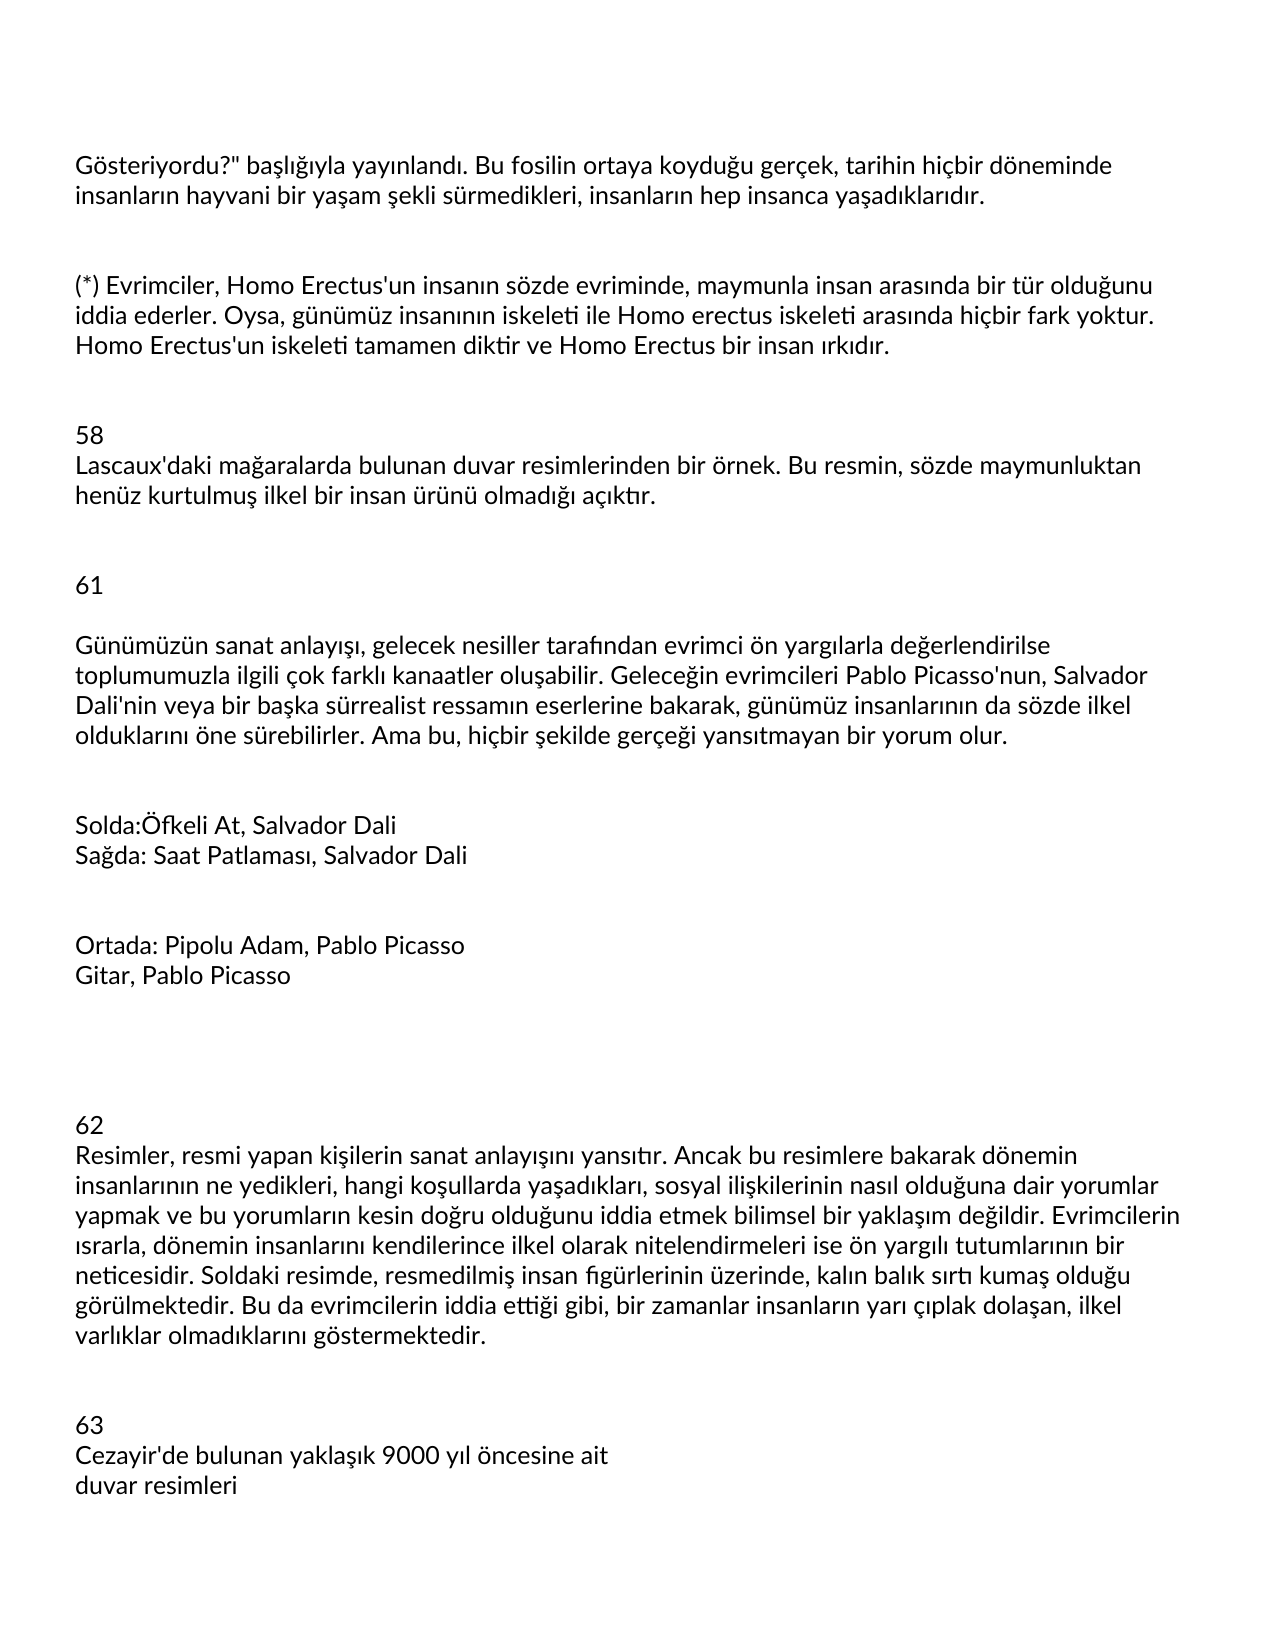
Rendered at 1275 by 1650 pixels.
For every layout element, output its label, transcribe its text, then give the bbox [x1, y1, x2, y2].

text 62 [75, 1110, 1200, 1140]
text 61 [75, 570, 1200, 600]
text Gösteriyordu?" başlığıyla yayınlandı. Bu fosilin ortaya koyduğu gerçek, tarihin hiçbir döneminde insanların hayvani bir yaşam şekli sürmedikleri, insanların hep insanca yaşadıklarıdır. [75, 150, 1200, 210]
text duvar resimleri [75, 1470, 1200, 1500]
text Solda:Öfkeli At, Salvador Dali [75, 810, 1200, 840]
text Resimler, resmi yapan kişilerin sanat anlayışını yansıtır. Ancak bu resimlere bakarak dönemin insanlarının ne yedikleri, hangi koşullarda yaşadıkları, sosyal ilişkilerinin nasıl olduğuna dair yorumlar yapmak ve bu yorumların kesin doğru olduğunu iddia etmek bilimsel bir yaklaşım değildir. Evrimcilerin ısrarla, dönemin insanlarını kendilerince ilkel olarak nitelendirmeleri ise ön yargılı tutumlarının bir neticesidir. Soldaki resimde, resmedilmiş insan figürlerinin üzerinde, kalın balık sırtı kumaş olduğu görülmektedir. Bu da evrimcilerin iddia ettiği gibi, bir zamanlar insanların yarı çıplak dolaşan, ilkel varlıklar olmadıklarını göstermektedir. [75, 1140, 1200, 1350]
text Gitar, Pablo Picasso [75, 960, 1200, 990]
text Cezayir'de bulunan yaklaşık 9000 yıl öncesine ait [75, 1440, 1200, 1470]
text 58 [75, 420, 1200, 450]
text Günümüzün sanat anlayışı, gelecek nesiller tarafından evrimci ön yargılarla değerlendirilse toplumumuzla ilgili çok farklı kanaatler oluşabilir. Geleceğin evrimcileri Pablo Picasso'nun, Salvador Dali'nin veya bir başka sürrealist ressamın eserlerine bakarak, günümüz insanlarının da sözde ilkel olduklarını öne sürebilirler. Ama bu, hiçbir şekilde gerçeği yansıtmayan bir yorum olur. [75, 630, 1200, 750]
text Sağda: Saat Patlaması, Salvador Dali [75, 840, 1200, 870]
text Lascaux'daki mağaralarda bulunan duvar resimlerinden bir örnek. Bu resmin, sözde maymunluktan henüz kurtulmuş ilkel bir insan ürünü olmadığı açıktır. [75, 450, 1200, 510]
text 63 [75, 1410, 1200, 1440]
text (*) Evrimciler, Homo Erectus'un insanın sözde evriminde, maymunla insan arasında bir tür olduğunu iddia ederler. Oysa, günümüz insanının iskeleti ile Homo erectus iskeleti arasında hiçbir fark yoktur. Homo Erectus'un iskeleti tamamen diktir ve Homo Erectus bir insan ırkıdır. [75, 270, 1200, 360]
text Ortada: Pipolu Adam, Pablo Picasso [75, 930, 1200, 960]
